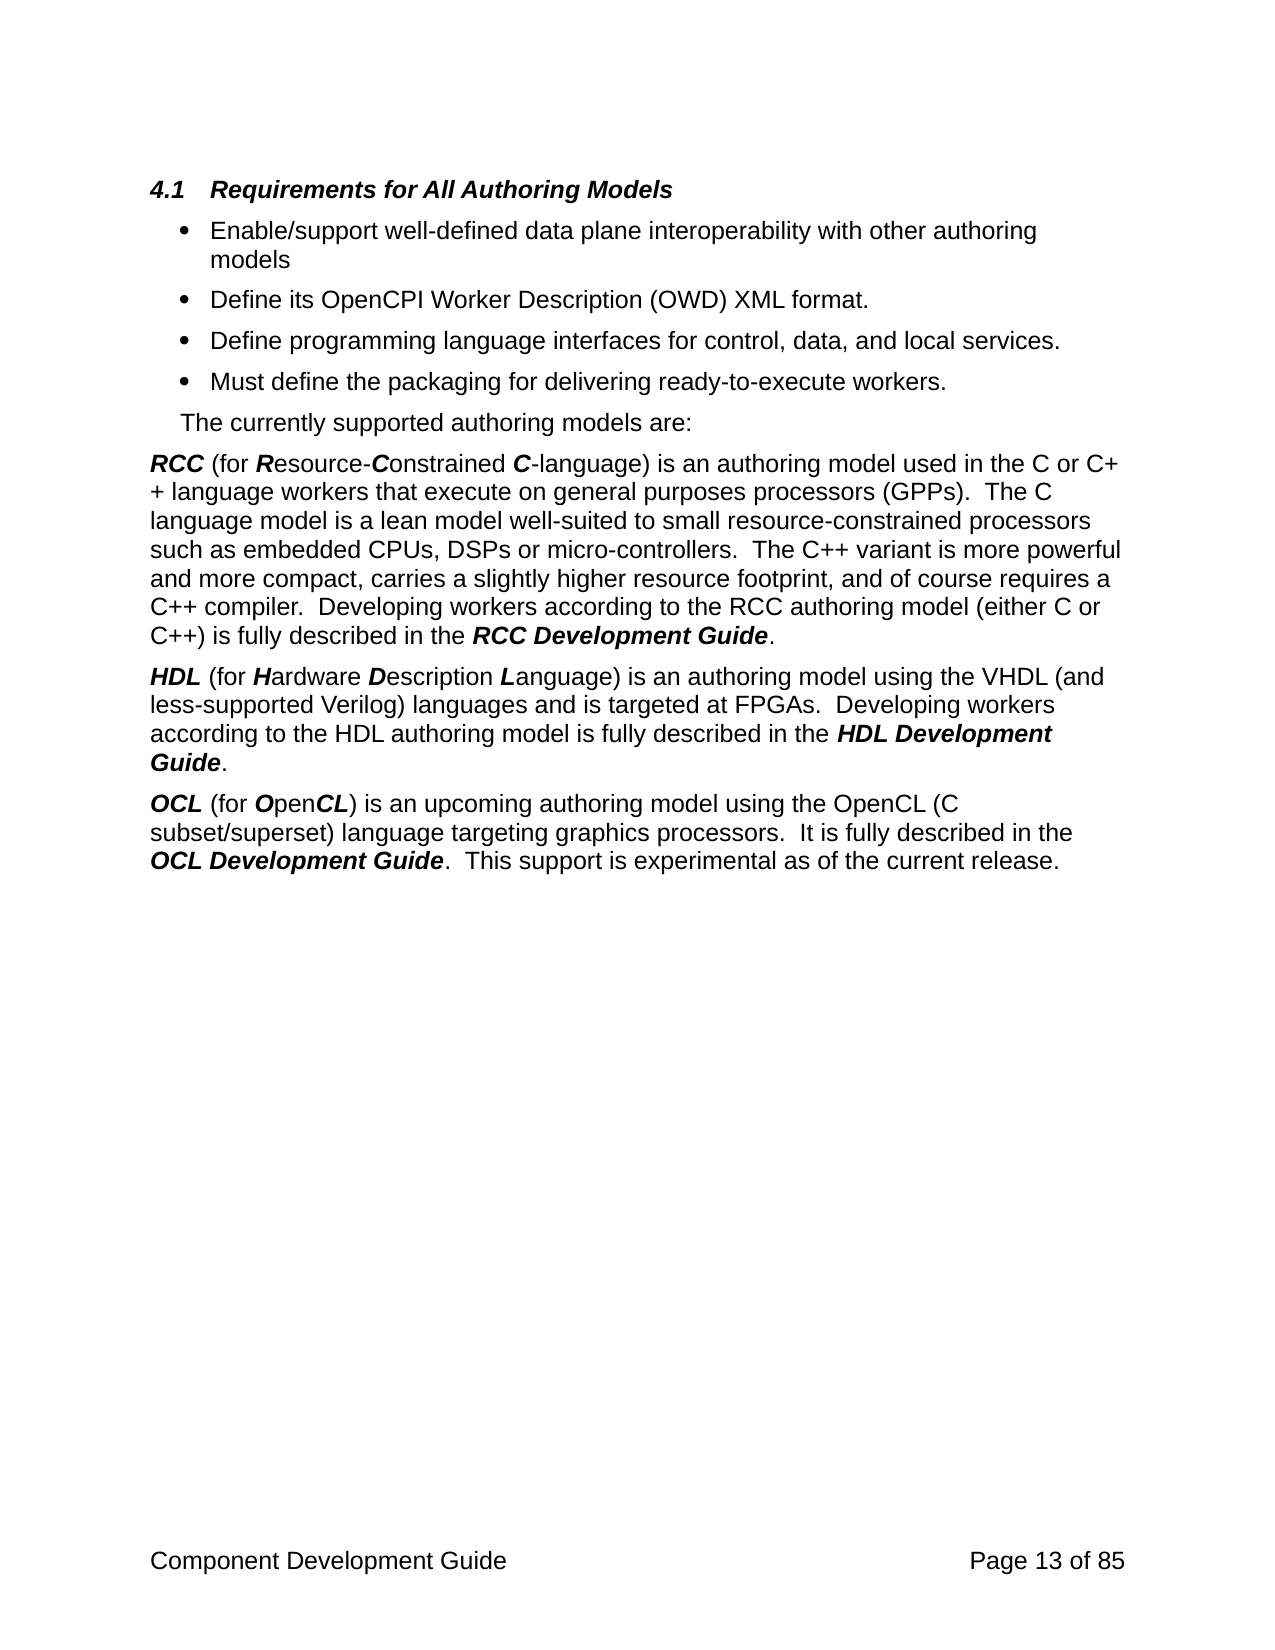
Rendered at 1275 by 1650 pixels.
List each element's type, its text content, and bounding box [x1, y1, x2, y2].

text RCC (for Resource-Constrained C-language) is an authoring model used in the C or C++ language workers that execute on general purposes processors (GPPs). The C language model is a lean model well-suited to small resource-constrained processors such as embedded CPUs, DSPs or micro-controllers. The C++ variant is more powerful and more compact, carries a slightly higher resource footprint, and of course requires a C++ compiler. Developing workers according to the RCC authoring model (either C or C++) is fully described in the RCC Development Guide. [150, 448, 1125, 650]
text HDL (for Hardware Description Language) is an authoring model using the VHDL (and less-supported Verilog) languages and is targeted at FPGAs. Developing workers according to the HDL authoring model is fully described in the HDL Development Guide. [150, 662, 1125, 777]
subtitle Requirements for All Authoring Models [150, 175, 1125, 204]
list The currently supported authoring models are: [180, 408, 1125, 437]
text OCL (for OpenCL) is an upcoming authoring model using the OpenCL (C subset/superset) language targeting graphics processors. It is fully described in the OCL Development Guide. This support is experimental as of the current release. [150, 789, 1125, 875]
list Enable/support well-defined data plane interoperability with other authoring models [180, 216, 1125, 273]
list Define its OpenCPI Worker Description (OWD) XML format. [180, 285, 1125, 314]
list Must define the packaging for delivering ready-to-execute workers. [180, 367, 1125, 396]
list Define programming language interfaces for control, data, and local services. [180, 326, 1125, 355]
